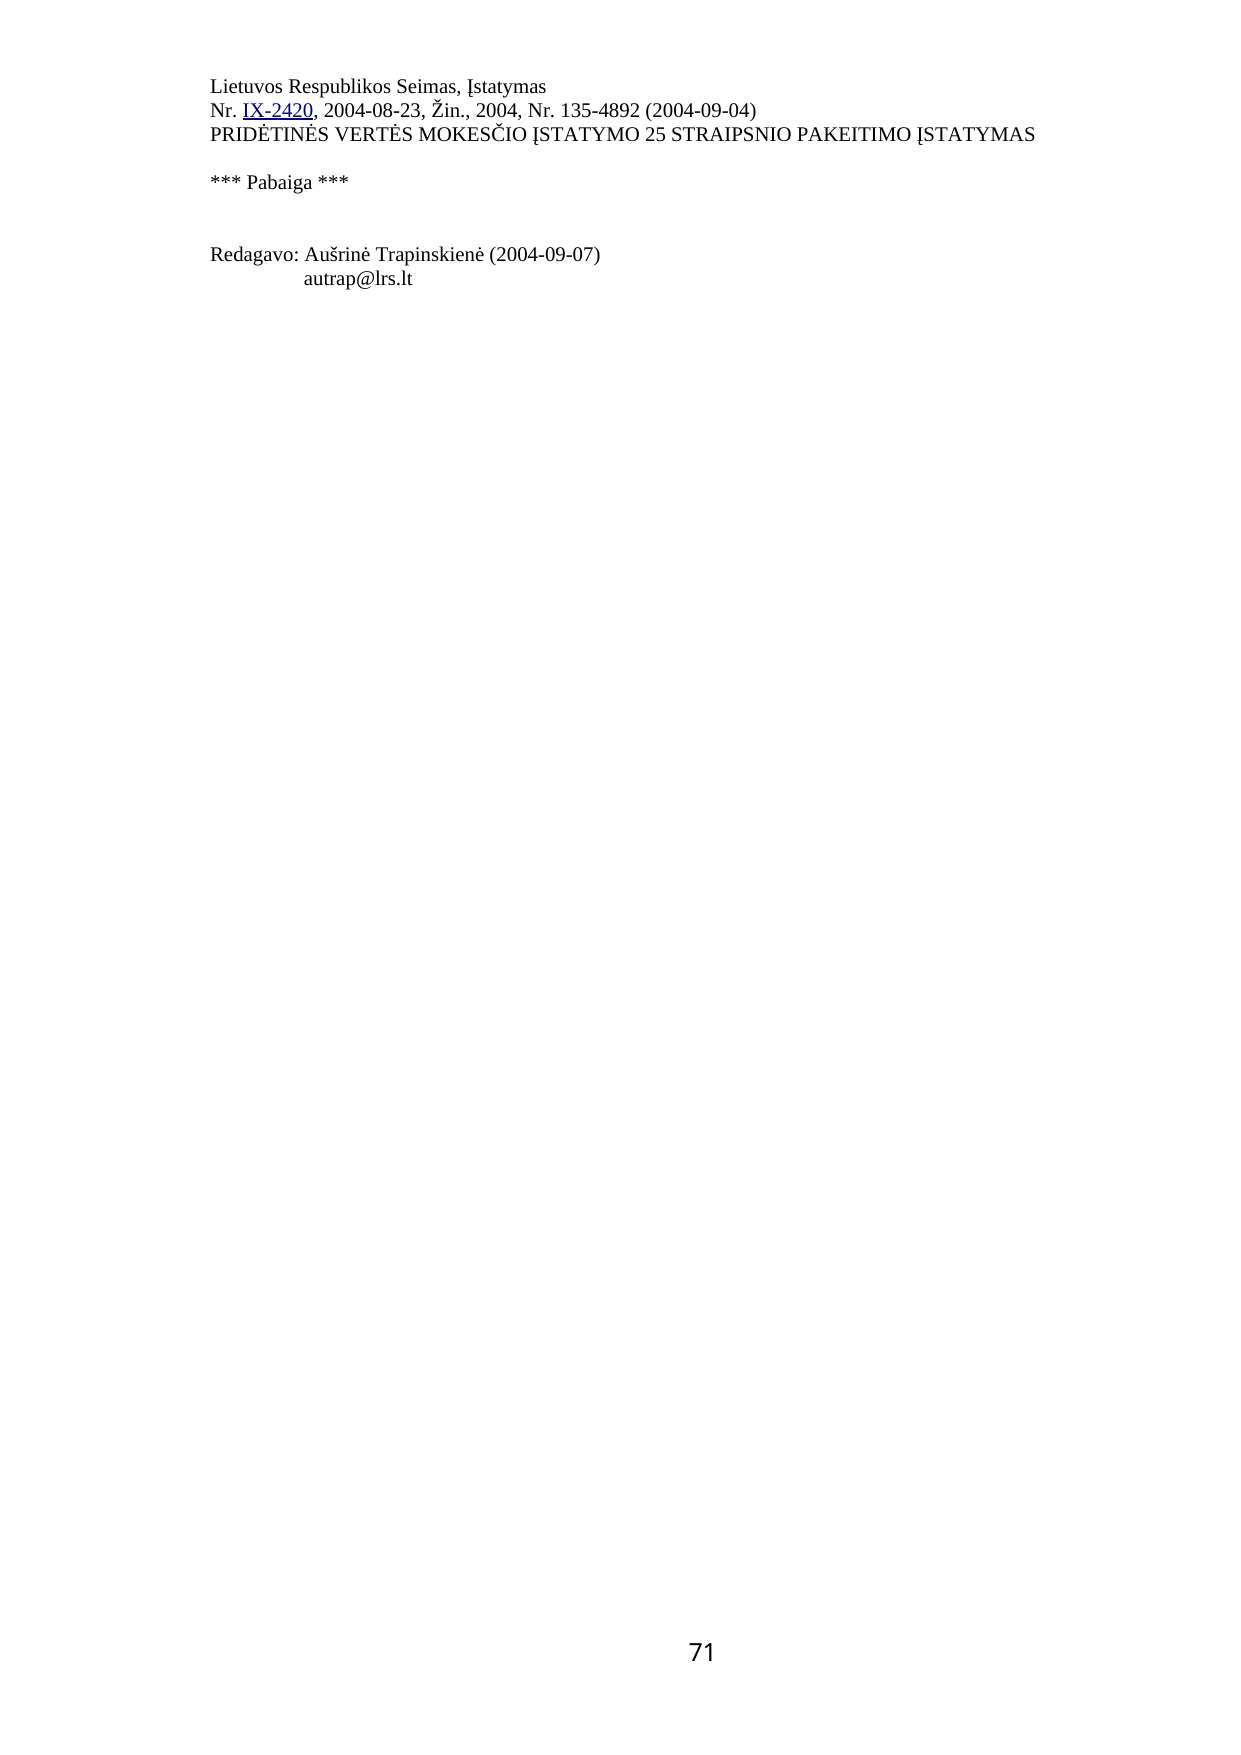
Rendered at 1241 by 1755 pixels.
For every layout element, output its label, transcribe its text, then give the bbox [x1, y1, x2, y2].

text Redagavo: Aušrinė Trapinskienė (2004-09-07) [210, 242, 1120, 266]
text *** Pabaiga *** [210, 170, 1120, 194]
text Lietuvos Respublikos Seimas, Įstatymas [210, 73, 1120, 98]
text Nr. IX-2420, 2004-08-23, Žin., 2004, Nr. 135-4892 (2004-09-04) [210, 98, 1120, 122]
text autrap@lrs.lt [210, 266, 1120, 290]
text PRIDĖTINĖS VERTĖS MOKESČIO ĮSTATYMO 25 STRAIPSNIO PAKEITIMO ĮSTATYMAS [210, 122, 1120, 146]
